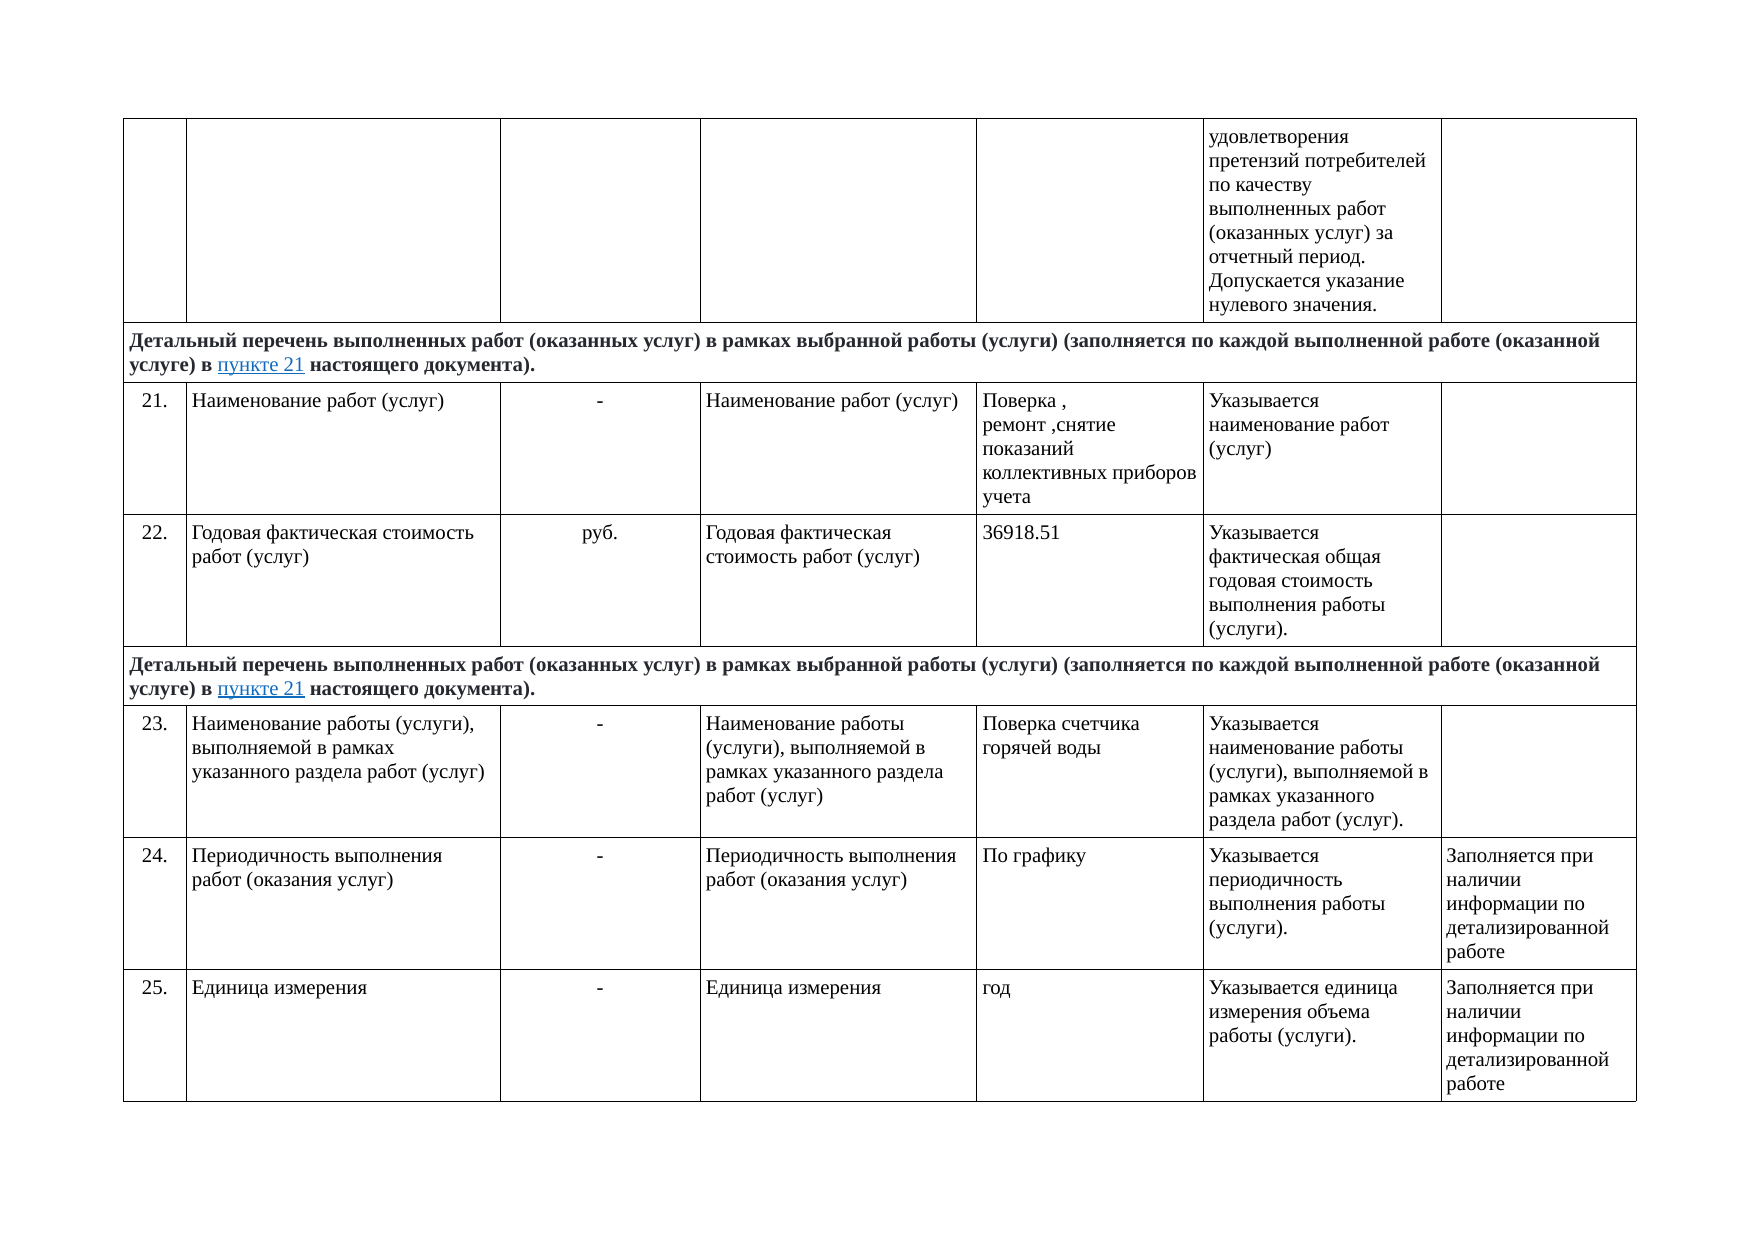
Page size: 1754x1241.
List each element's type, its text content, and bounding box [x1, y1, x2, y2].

table_cell Наименование работ (услуг) [187, 383, 500, 514]
table_cell Заполняется при наличии информации по детализированной работе [1442, 838, 1636, 969]
table_cell [187, 119, 500, 322]
table_cell Единица измерения [187, 970, 500, 1101]
table_cell 21. [124, 383, 186, 514]
table_cell Указывается наименование работы (услуги), выполняемой в рамках указанного раздела работ (услуг). [1204, 706, 1441, 837]
table_cell год [977, 970, 1203, 1101]
table_cell Заполняется при наличии информации по детализированной работе [1442, 970, 1636, 1101]
table_cell [701, 119, 976, 322]
table_cell 22. [124, 515, 186, 646]
table_cell - [501, 970, 700, 1101]
table_cell Указывается единица измерения объема работы (услуги). [1204, 970, 1441, 1101]
table_cell Наименование работы (услуги), выполняемой в рамках указанного раздела работ (услуг) [187, 706, 500, 837]
table_cell [1442, 383, 1636, 514]
table_cell 36918,51 [977, 515, 1203, 646]
table_cell руб. [501, 515, 700, 646]
table_cell Поверка , ремонт ,снятие показаний коллективных приборов учета [977, 383, 1203, 514]
table_cell 23. [124, 706, 186, 837]
table_cell 25. [124, 970, 186, 1101]
table_cell [977, 119, 1203, 322]
table_cell 24. [124, 838, 186, 969]
table_cell Периодичность выполнения работ (оказания услуг) [187, 838, 500, 969]
table_cell Наименование работы (услуги), выполняемой в рамках указанного раздела работ (услуг) [701, 706, 976, 837]
table_cell удовлетворения претензий потребителей по качеству выполненных работ (оказанных услуг) за отчетный период. Допускается указание нулевого значения. [1204, 119, 1441, 322]
table_cell Наименование работ (услуг) [701, 383, 976, 514]
table_cell Годовая фактическая стоимость работ (услуг) [187, 515, 500, 646]
table_cell - [501, 706, 700, 837]
table_cell Годовая фактическая стоимость работ (услуг) [701, 515, 976, 646]
table_cell Единица измерения [701, 970, 976, 1101]
table_cell Детальный перечень выполненных работ (оказанных услуг) в рамках выбранной работы (услуги) (заполняется по каждой выполненной работе (оказанной услуге) в пункте 21 настоящего документа). [124, 647, 1636, 705]
table_cell Указывается наименование работ (услуг) [1204, 383, 1441, 514]
table_cell Детальный перечень выполненных работ (оказанных услуг) в рамках выбранной работы (услуги) (заполняется по каждой выполненной работе (оказанной услуге) в пункте 21 настоящего документа). [124, 323, 1636, 382]
table_cell - [501, 383, 700, 514]
table_cell [501, 119, 700, 322]
table_cell - [501, 838, 700, 969]
table_cell По графику [977, 838, 1203, 969]
table_cell [1442, 119, 1636, 322]
table_cell [1442, 515, 1636, 646]
table_cell Указывается фактическая общая годовая стоимость выполнения работы (услуги). [1204, 515, 1441, 646]
table_cell Поверка счетчика горячей воды [977, 706, 1203, 837]
table_cell [124, 119, 186, 322]
table_cell Указывается периодичность выполнения работы (услуги). [1204, 838, 1441, 969]
table_cell Периодичность выполнения работ (оказания услуг) [701, 838, 976, 969]
table_cell [1442, 706, 1636, 837]
